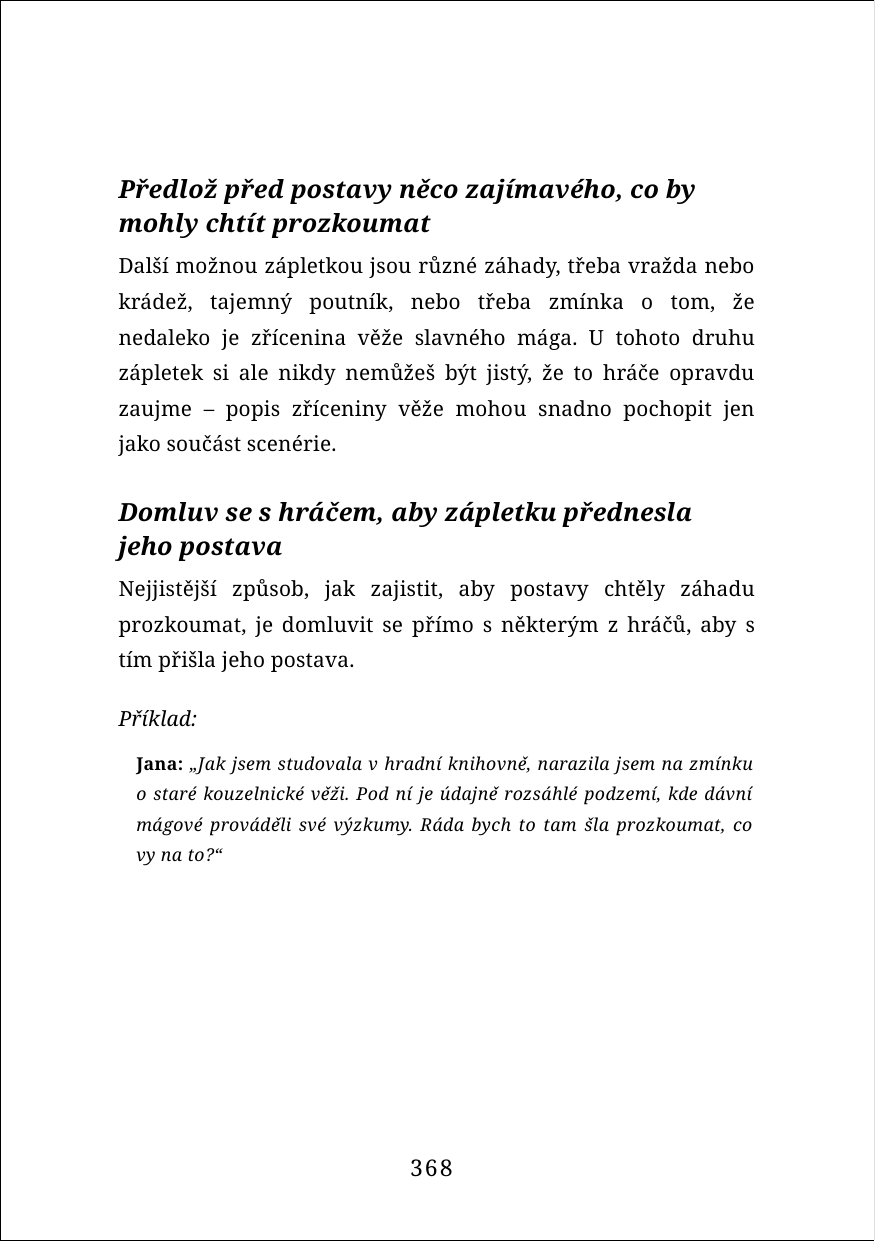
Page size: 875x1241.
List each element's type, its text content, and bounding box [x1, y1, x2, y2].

subtitle Předlož před postavy něco zajímavého, co by mohly chtít prozkoumat [118, 172, 756, 240]
text Příklad: [118, 704, 756, 733]
subtitle Domluv se s hráčem, aby zápletku přednesla jeho postava [118, 494, 756, 562]
text Jana: „Jak jsem studovala v hradní knihovně, narazila jsem na zmínku o staré kouzelnické věži. Pod ní je údajně rozsáhlé podzemí, kde dávní mágové prováděli své výzkumy. Ráda bych to tam šla prozkoumat, co vy na to?“ [136, 752, 756, 866]
text Nejjistější způsob, jak zajistit, aby postavy chtěly záhadu prozkoumat, je domluvit se přímo s některým z hráčů, aby s tím přišla jeho postava. [118, 574, 756, 674]
text Další možnou zápletkou jsou různé záhady, třeba vražda nebo krádež, tajemný poutník, nebo třeba zmínka o tom, že nedaleko je zřícenina věže slavného mága. U tohoto druhu zápletek si ale nikdy nemůžeš být jistý, že to hráče opravdu zaujme – popis zříceniny věže mohou snadno pochopit jen jako součást scenérie. [118, 252, 756, 458]
